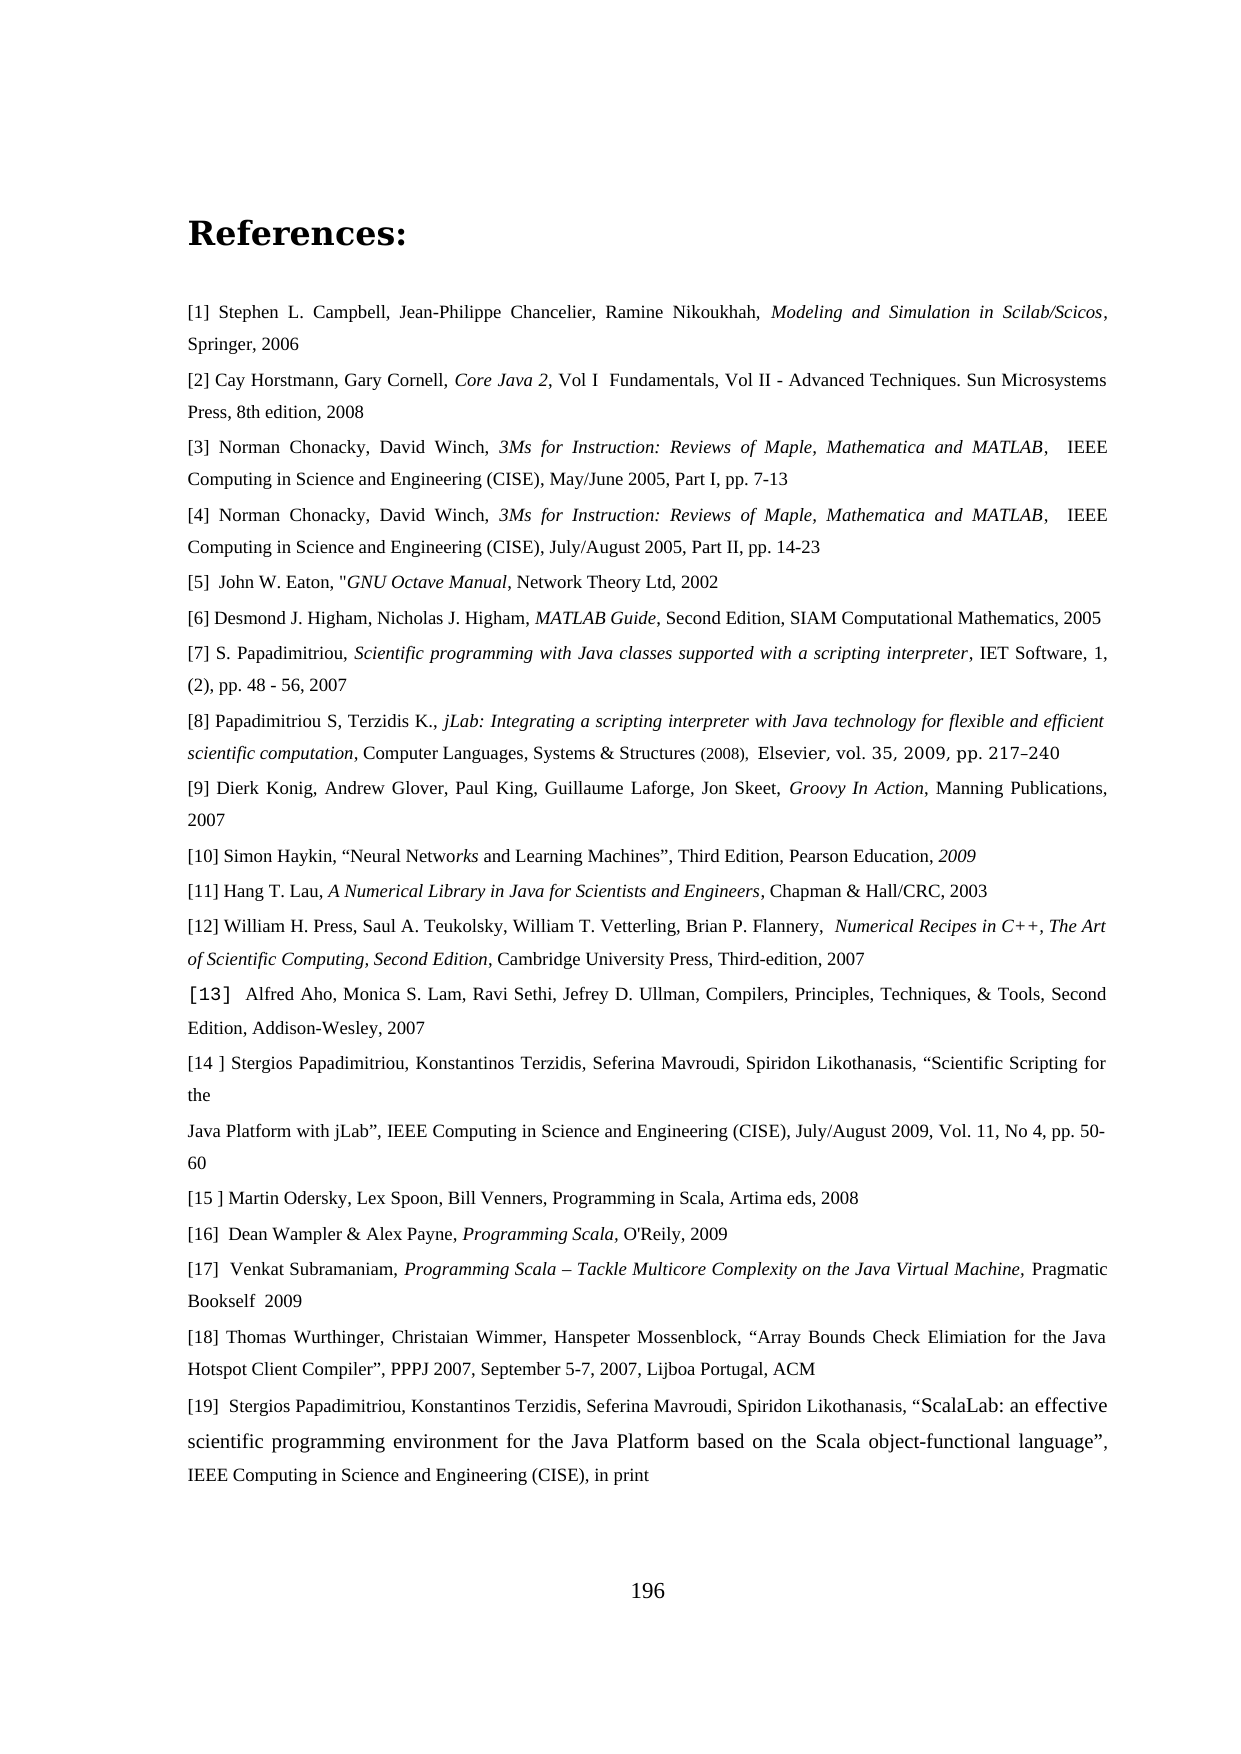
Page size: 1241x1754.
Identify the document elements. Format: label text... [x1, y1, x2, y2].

text [17] Venkat Subramaniam, Programming Scala – Tackle Multicore Complexity on the Java Virtual Machine, Pragmatic Bookself 2009 [187, 1258, 1108, 1312]
text [3] Norman Chonacky, David Winch, 3Ms for Instruction: Reviews of Maple, Mathematica and MATLAB, IEEE Computing in Science and Engineering (CISE), May/June 2005, Part I, pp. 7-13 [187, 436, 1108, 490]
text [19] Stergios Papadimitriou, Konstantinos Terzidis, Seferina Mavroudi, Spiridon Likothanasis, “ScalaLab: an effective scientific programming environment for the Java Platform based on the Scala object-functional language”, IEEE Computing in Science and Engineering (CISE), in print [187, 1393, 1108, 1486]
text [8] Papadimitriou S, Terzidis K., jLab: Integrating a scripting interpreter with Java technology for flexible and efficient scientific computation, Computer Languages, Systems & Structures (2008), Elsevier, vol. 35, 2009, pp. 217–240 [187, 709, 1108, 763]
subtitle References: [187, 214, 1108, 253]
text [5] John W. Eaton, "GNU Octave Manual, Network Theory Ltd, 2002 [187, 571, 1108, 593]
text [11] Hang T. Lau, A Numerical Library in Java for Scientists and Engineers, Chapman & Hall/CRC, 2003 [187, 880, 1108, 902]
text [2] Cay Horstmann, Gary Cornell, Core Java 2, Vol I Fundamentals, Vol II - Advanced Techniques. Sun Microsystems Press, 8th edition, 2008 [187, 368, 1108, 422]
text [18] Thomas Wurthinger, Christaian Wimmer, Hanspeter Mossenblock, “Array Bounds Check Elimiation for the Java Hotspot Client Compiler”, PPPJ 2007, September 5-7, 2007, Lijboa Portugal, ACM [187, 1326, 1108, 1379]
text Java Platform with jLab”, IEEE Computing in Science and Engineering (CISE), July/August 2009, Vol. 11, No 4, pp. 50-60 [187, 1120, 1108, 1173]
text [14 ] Stergios Papadimitriou, Konstantinos Terzidis, Seferina Mavroudi, Spiridon Likothanasis, “Scientific Scripting for the [187, 1052, 1108, 1106]
text [4] Norman Chonacky, David Winch, 3Ms for Instruction: Reviews of Maple, Mathematica and MATLAB, IEEE Computing in Science and Engineering (CISE), July/August 2005, Part II, pp. 14-23 [187, 504, 1108, 557]
text [15 ] Martin Odersky, Lex Spoon, Bill Venners, Programming in Scala, Artima eds, 2008 [187, 1187, 1108, 1209]
text [1] Stephen L. Campbell, Jean-Philippe Chancelier, Ramine Nikoukhah, Modeling and Simulation in Scilab/Scicos, Springer, 2006 [187, 301, 1108, 355]
text [16] Dean Wampler & Alex Payne, Programming Scala, O'Reily, 2009 [187, 1223, 1108, 1244]
text [10] Simon Haykin, “Neural Networks and Learning Machines”, Third Edition, Pearson Education, 2009 [187, 845, 1108, 866]
text [7] S. Papadimitriou, Scientific programming with Java classes supported with a scripting interpreter, IET Software, 1, (2), pp. 48 - 56, 2007 [187, 642, 1108, 696]
text [6] Desmond J. Higham, Nicholas J. Higham, MATLAB Guide, Second Edition, SIAM Computational Mathematics, 2005 [187, 607, 1108, 628]
text [12] William H. Press, Saul A. Teukolsky, William T. Vetterling, Brian P. Flannery, Numerical Recipes in C++, The Art of Scientific Computing, Second Edition, Cambridge University Press, Third-edition, 2007 [187, 915, 1108, 969]
text [9] Dierk Konig, Andrew Glover, Paul King, Guillaume Laforge, Jon Skeet, Groovy In Action, Manning Publications, 2007 [187, 777, 1108, 831]
text [13] Alfred Aho, Monica S. Lam, Ravi Sethi, Jefrey D. Ullman, Compilers, Principles, Techniques, & Tools, Second Edition, Addison-Wesley, 2007 [187, 983, 1108, 1038]
